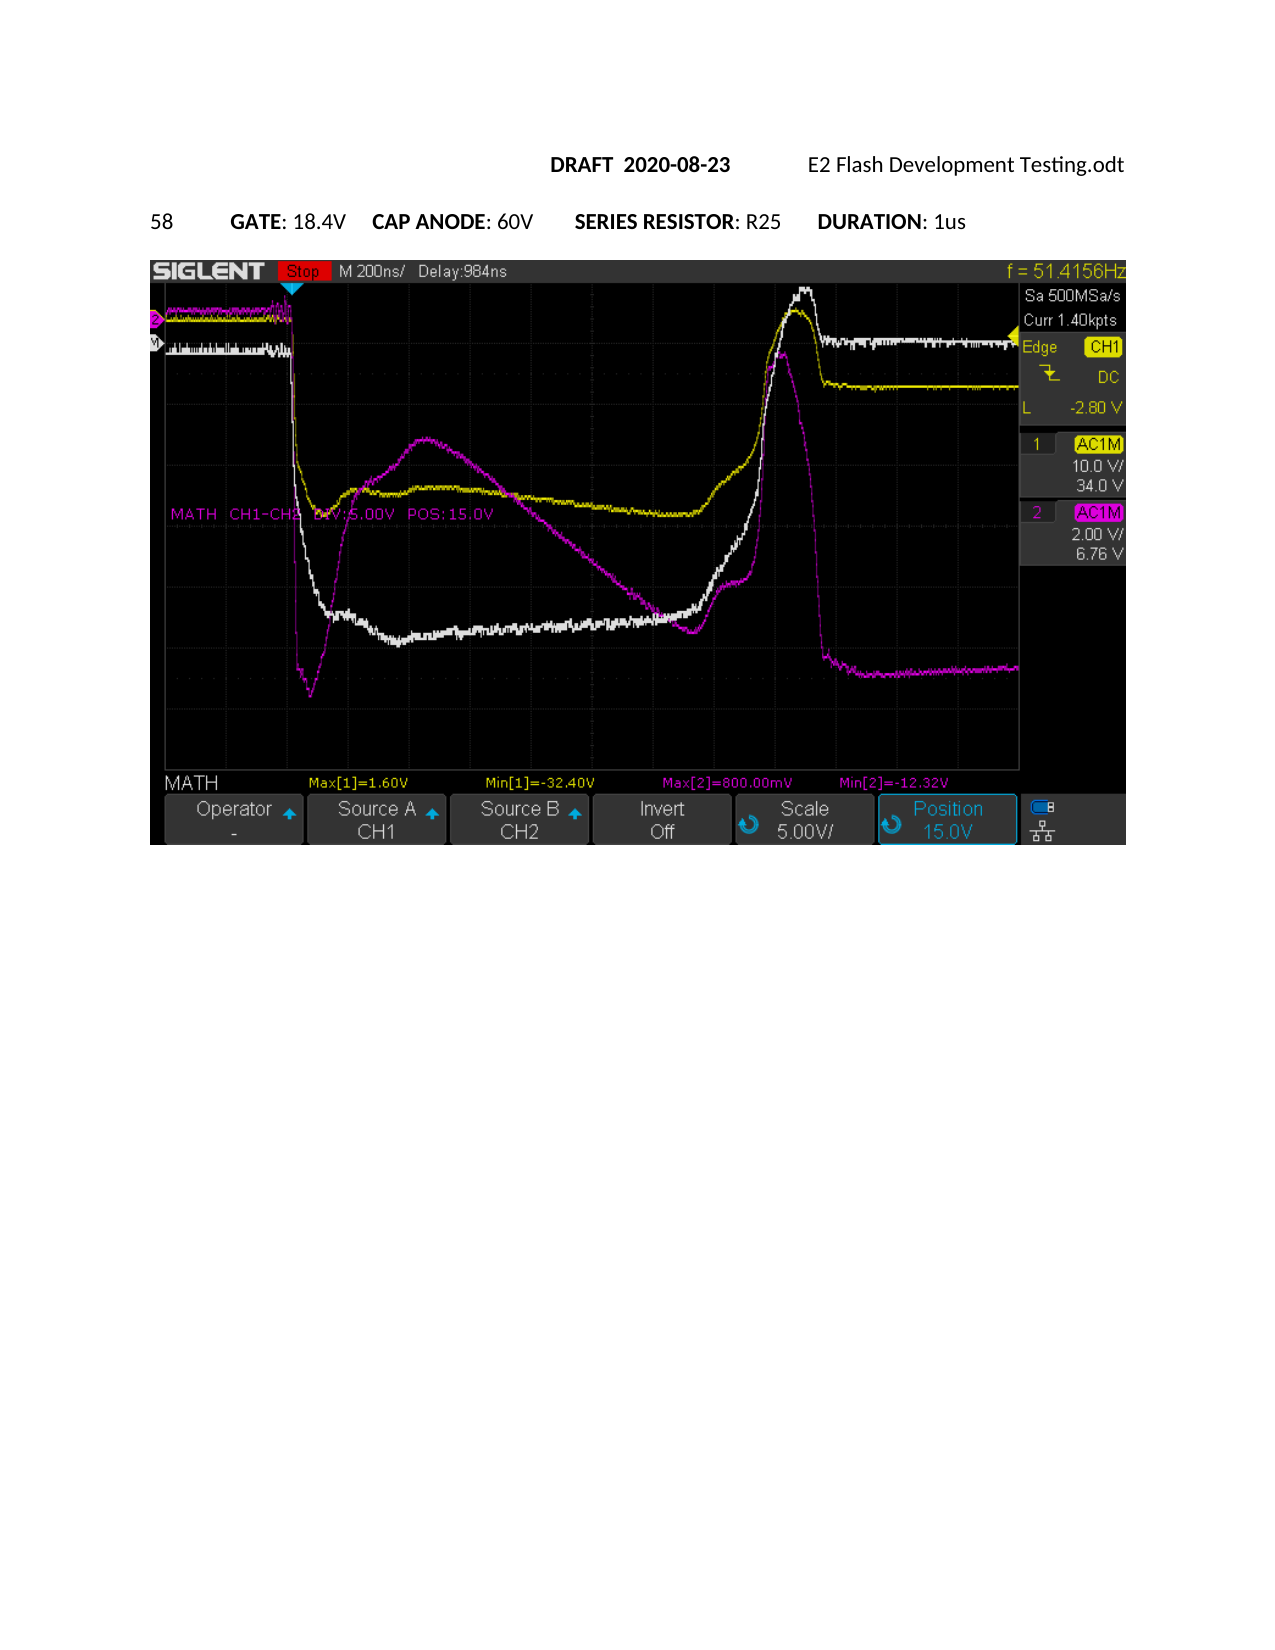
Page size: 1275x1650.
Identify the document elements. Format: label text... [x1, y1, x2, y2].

text 58 GATE: 18.4V CAP ANODE: 60V SERIES RESISTOR: R25 DURATION: 1us [150, 207, 1125, 236]
picture [880, 796, 1015, 843]
picture [150, 260, 1126, 845]
